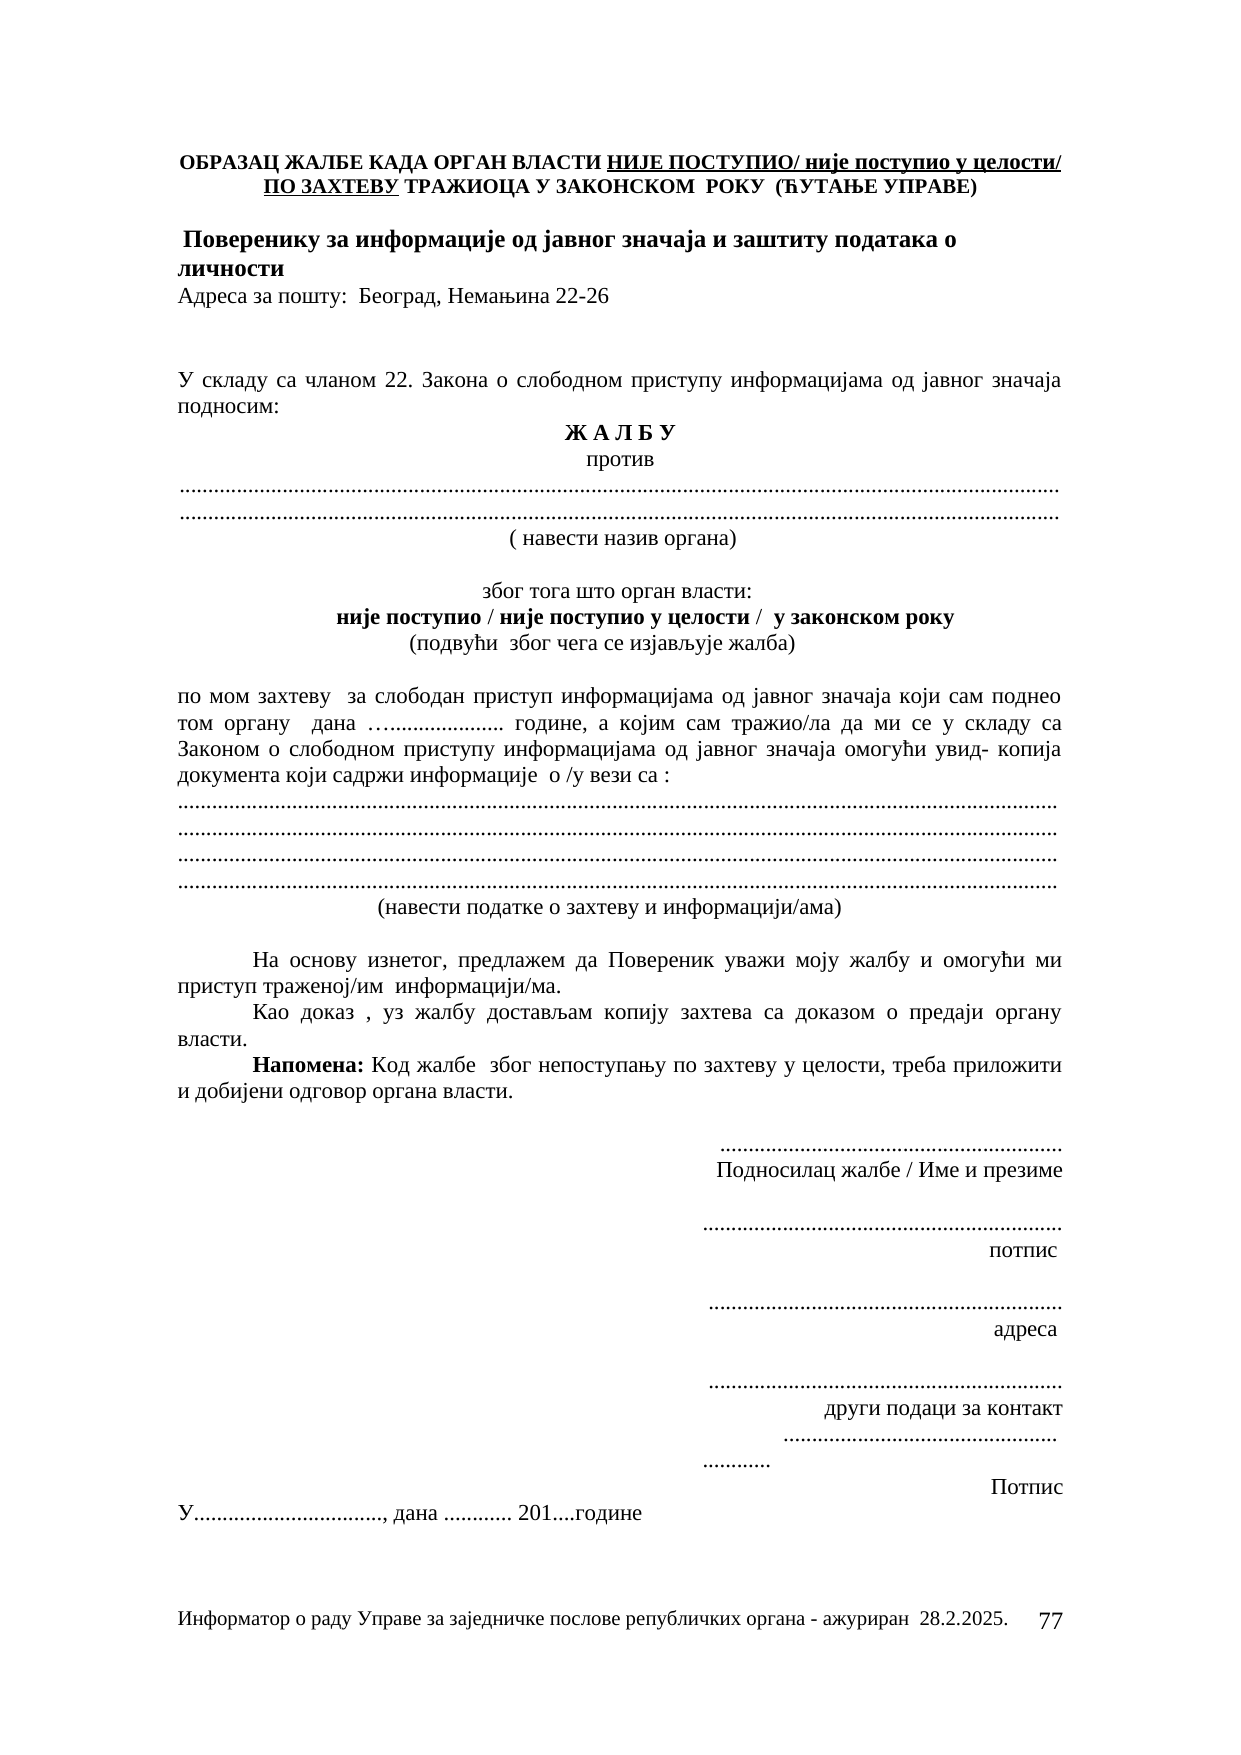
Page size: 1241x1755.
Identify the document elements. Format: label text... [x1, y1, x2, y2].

text (навести податке о захтеву и информацији/ама) [177, 893, 1063, 919]
text .............................................................. други подаци за контакт [302, 1367, 1063, 1420]
text .......................................................................................................................................................... [177, 788, 1063, 814]
text Повереникy за информације од јавног значаја и заштиту података о личности [177, 224, 1063, 282]
text .............................................................. адреса [302, 1288, 1063, 1341]
text .......................................................................................................................................................... [177, 471, 1063, 498]
text .......................................................................................................................................................... [177, 498, 1063, 524]
text У складу са чланом 22. Закона о слободном приступу информацијама од јавног значаја подносим: [177, 366, 1063, 419]
text ( навести назив органа) [177, 524, 1063, 550]
text ОБРАЗАЦ ЖАЛБЕ КАДА ОРГАН ВЛАСТИ НИЈЕ ПОСТУПИО/ није поступио у целости/ ПО ЗАХТЕВУ ТРАЖИОЦА У ЗАКОНСКОМ РОКУ (ЋУТАЊЕ УПРАВЕ) [177, 148, 1063, 198]
text .......................................................................................................................................................... [177, 814, 1063, 840]
text Као доказ , уз жалбу достављам копију захтева са доказом о предаји органу власти. [177, 998, 1063, 1051]
text Ж А Л Б У [177, 419, 1063, 445]
text по мом захтеву за слободан приступ информацијама од јавног значаја који сам поднео том органу дана ….................... године, а којим сам тражио/ла да ми се у складу са Законом о слободном приступу информацијама од јавног значаја омогући увид- копија документа који садржи информације о /у вези са : [177, 682, 1063, 788]
text ............................................................... потпис [702, 1209, 1063, 1262]
text није поступио / није поступио у целости / у законском року [227, 603, 1063, 629]
text Потпис [702, 1473, 1063, 1499]
text (подвући због чега се изјављује жалба) [215, 629, 1063, 656]
text .......................................................................................................................................................... [177, 867, 1063, 893]
text ............................................................ [177, 1420, 1063, 1473]
text због тога што орган власти: [177, 577, 1063, 603]
text На основу изнетог, предлажем да Повереник уважи моју жалбу и омогући ми приступ траженој/им информацији/ма. [177, 946, 1063, 998]
text Напомена: Код жалбе због непоступању по захтеву у целости, треба приложити и добијени одговор органа власти. [177, 1051, 1063, 1104]
text .......................................................................................................................................................... [177, 840, 1063, 867]
text У................................., дана ............ 201....године [177, 1499, 1063, 1526]
text Подносилац жалбе / Име и презиме [702, 1157, 1063, 1183]
text ............................................................ [702, 1130, 1063, 1157]
text Адреса за пошту: Београд, Немањина 22-26 [177, 282, 1063, 308]
text против [177, 445, 1063, 471]
